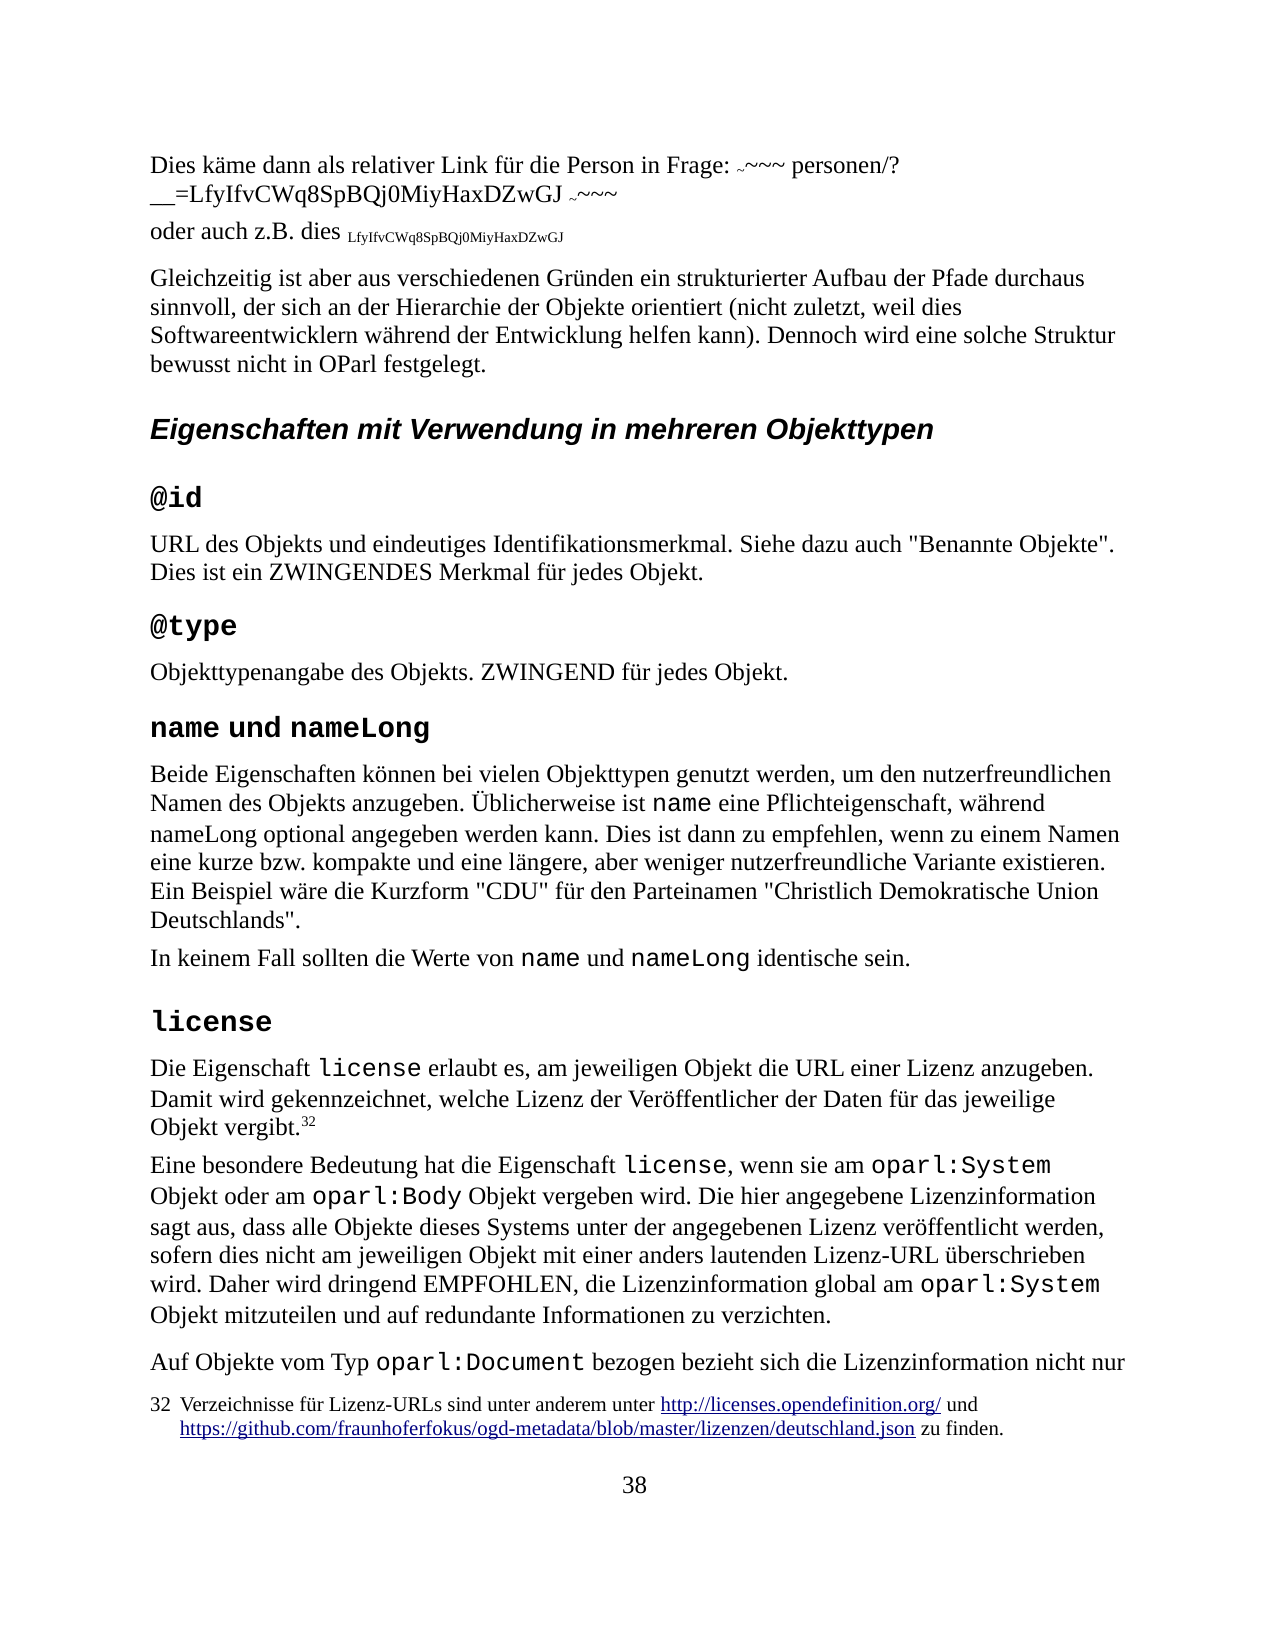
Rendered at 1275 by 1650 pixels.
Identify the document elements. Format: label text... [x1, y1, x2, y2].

text Objekttypenangabe des Objekts. ZWINGEND für jedes Objekt. [150, 657, 1125, 685]
text Auf Objekte vom Typ oparl:Document bezogen bezieht sich die Lizenzinformation nicht nur [150, 1347, 1125, 1378]
text Beide Eigenschaften können bei vielen Objekttypen genutzt werden, um den nutzerfreundlichen Namen des Objekts anzugeben. Üblicherweise ist name eine Pflichteigenschaft, während nameLong optional angegeben werden kann. Dies ist dann zu empfehlen, wenn zu einem Namen eine kurze bzw. kompakte und eine längere, aber weniger nutzerfreundliche Variante existieren. Ein Beispiel wäre die Kurzform "CDU" für den Parteinamen "Christlich Demokratische Union Deutschlands". [150, 759, 1125, 934]
text Die Eigenschaft license erlaubt es, am jeweiligen Objekt die URL einer Lizenz anzugeben. Damit wird gekennzeichnet, welche Lizenz der Veröffentlicher der Daten für das jeweilige Objekt vergibt. [150, 1053, 1125, 1141]
subtitle @id [150, 483, 1125, 516]
text In keinem Fall sollten die Werte von name und nameLong identische sein. [150, 943, 1125, 973]
subtitle name und nameLong [150, 710, 1125, 747]
text Dies käme dann als relativer Link für die Person in Frage: ~~~~ personen/?__=LfyIfvCWq8SpBQj0MiyHaxDZwGJ ~~~~ [150, 150, 1125, 207]
text URL des Objekts und eindeutiges Identifikationsmerkmal. Siehe dazu auch "Benannte Objekte". Dies ist ein ZWINGENDES Merkmal für jedes Objekt. [150, 529, 1125, 586]
subtitle @type [150, 611, 1125, 644]
text oder auch z.B. dies LfyIfvCWq8SpBQj0MiyHaxDZwGJ [150, 216, 1125, 245]
text Verzeichnisse für Lizenz-URLs sind unter anderem unter http://licenses.opendefinition.org/ und https://github.com/fraunhoferfokus/ogd-metadata/blob/master/lizenzen/deutschland.json zu finden. [150, 1392, 1125, 1440]
subtitle license [150, 1007, 1125, 1040]
text Gleichzeitig ist aber aus verschiedenen Gründen ein strukturierter Aufbau der Pfade durchaus sinnvoll, der sich an der Hierarchie der Objekte orientiert (nicht zuletzt, weil dies Softwareentwicklern während der Entwicklung helfen kann). Dennoch wird eine solche Struktur bewusst nicht in OParl festgelegt. [150, 263, 1125, 378]
text Eine besondere Bedeutung hat die Eigenschaft license, wenn sie am oparl:System Objekt oder am oparl:Body Objekt vergeben wird. Die hier angegebene Lizenzinformation sagt aus, dass alle Objekte dieses Systems unter der angegebenen Lizenz veröffentlicht werden, sofern dies nicht am jeweiligen Objekt mit einer anders lautenden Lizenz-URL überschrieben wird. Daher wird dringend EMPFOHLEN, die Lizenzinformation global am oparl:System Objekt mitzuteilen und auf redundante Informationen zu verzichten. [150, 1150, 1125, 1329]
subtitle Eigenschaften mit Verwendung in mehreren Objekttypen [150, 412, 1125, 446]
